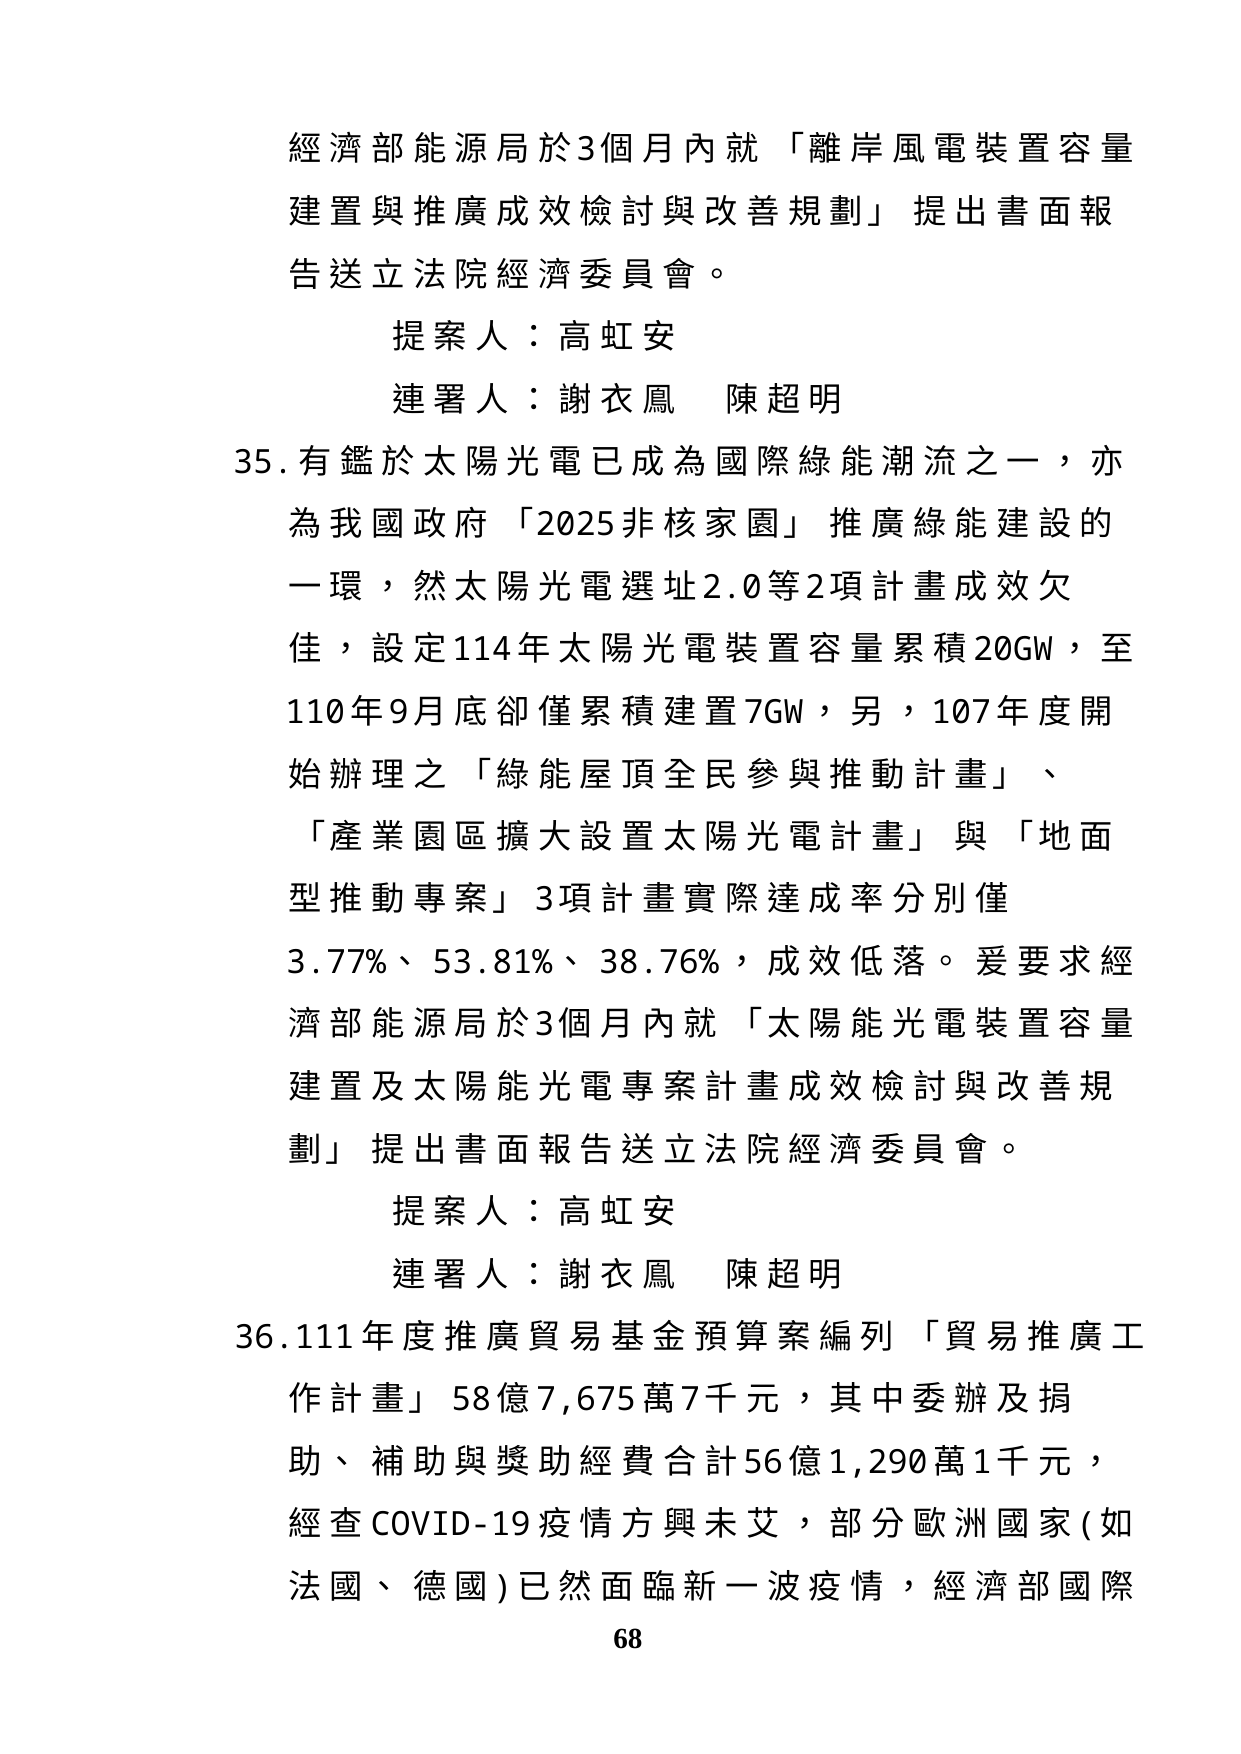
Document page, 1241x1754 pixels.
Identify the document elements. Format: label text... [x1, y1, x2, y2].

text 連署人：謝衣鳯 陳超明 [384, 355, 1044, 417]
text 提案人：高虹安 [384, 292, 1044, 355]
text 經濟部能源局於3個月內就「離岸風電裝置容量建置與推廣成效檢討與改善規劃」提出書面報告送立法院經濟委員會。 [228, 105, 1148, 292]
text 36.111年度推廣貿易基金預算案編列「貿易推廣工作計畫」58億7,675萬7千元，其中委辦及捐助、補助與獎助經費合計56億1,290萬1千元，經查COVID-19疫情方興未艾，部分歐洲國家(如法國、德國)已然面臨新一波疫情，經濟部國際 [228, 1292, 1148, 1605]
text 連署人：謝衣鳯 陳超明 [384, 1230, 1044, 1292]
text 35.有鑑於太陽光電已成為國際綠能潮流之一，亦為我國政府「2025非核家園」推廣綠能建設的一環，然太陽光電選址2.0等2項計畫成效欠佳，設定114年太陽光電裝置容量累積20GW，至110年9月底卻僅累積建置7GW，另，107年度開始辦理之「綠能屋頂全民參與推動計畫」、「產業園區擴大設置太陽光電計畫」與「地面型推動專案」3項計畫實際達成率分別僅3.77%、53.81%、38.76%，成效低落。爰要求經濟部能源局於3個月內就「太陽能光電裝置容量建置及太陽能光電專案計畫成效檢討與改善規劃」提出書面報告送立法院經濟委員會。 [228, 417, 1148, 1167]
text 提案人：高虹安 [384, 1167, 1044, 1230]
